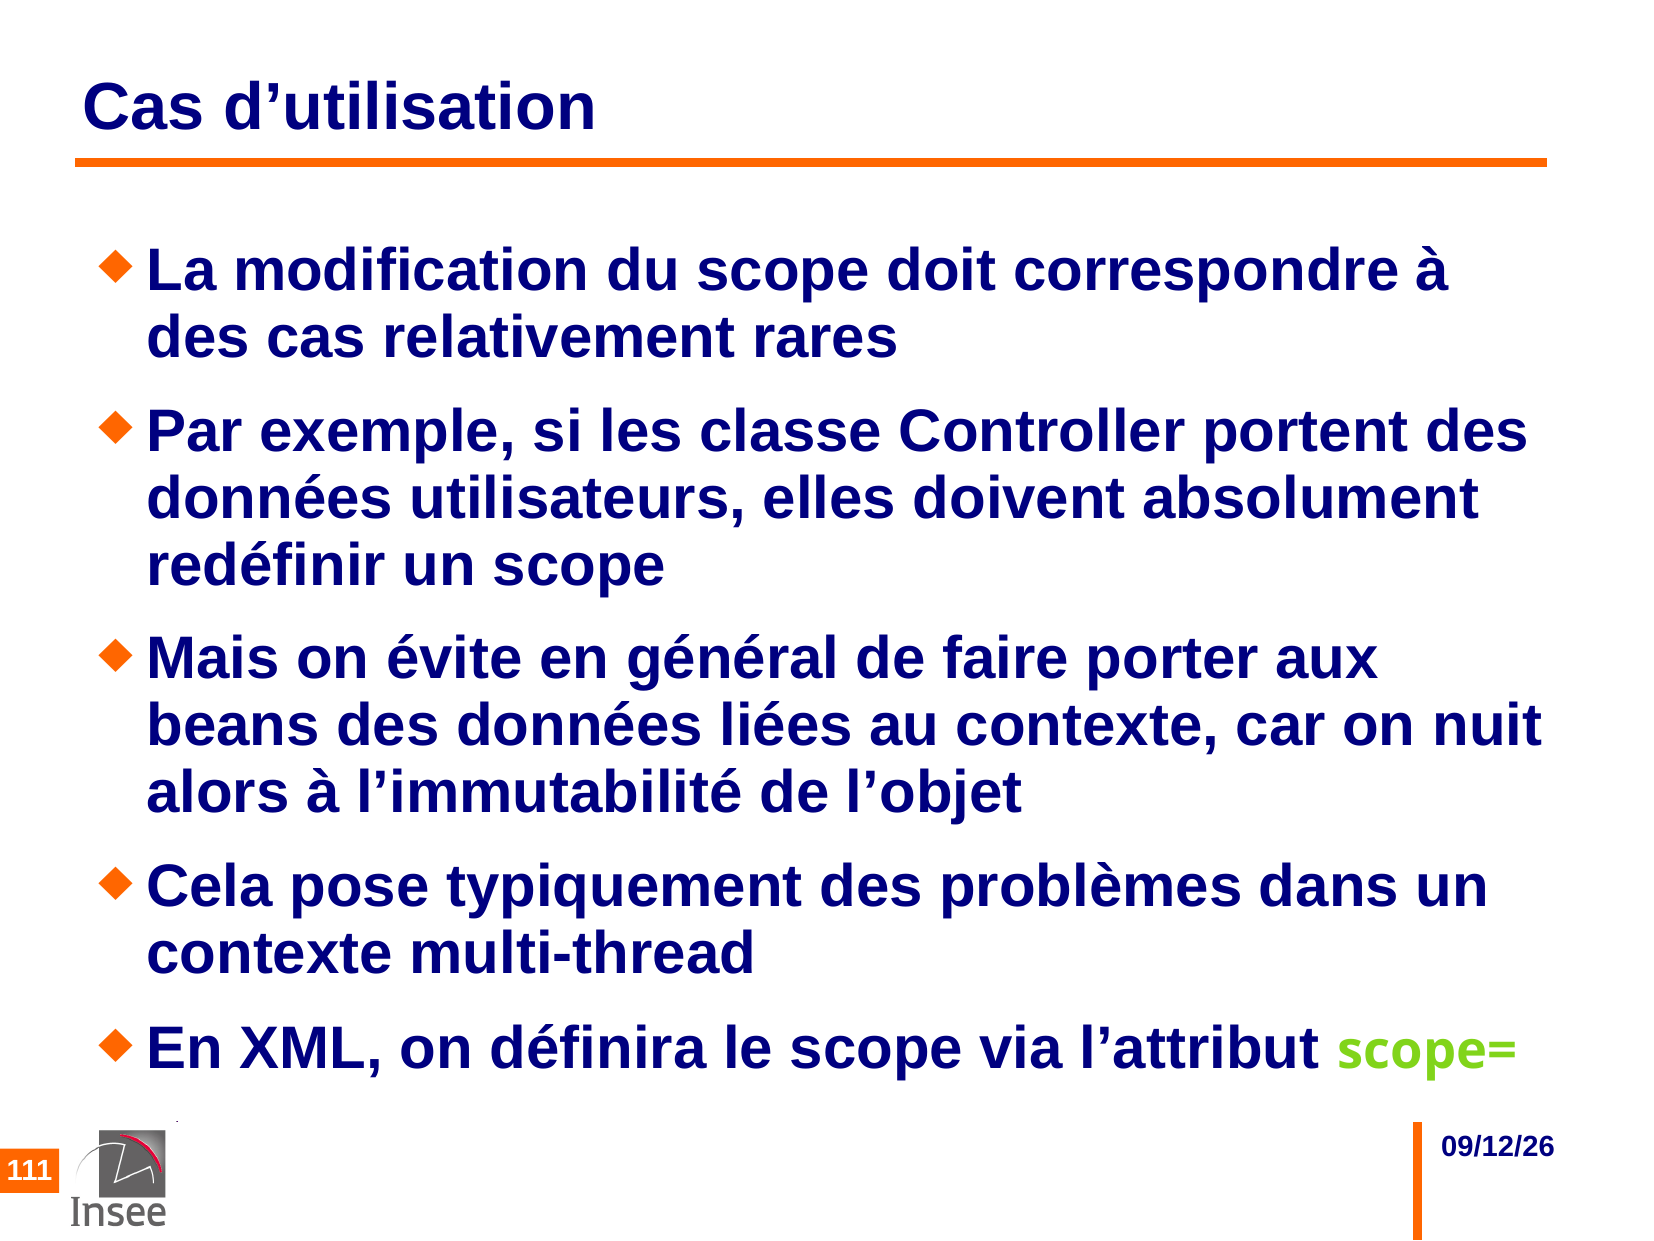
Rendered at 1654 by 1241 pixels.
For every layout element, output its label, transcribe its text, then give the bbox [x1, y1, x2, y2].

title Cas d’utilisation [82, 49, 1619, 163]
list La modification du scope doit correspondre à des cas relativement rares Par exemple, si les classe Controller portent des données utilisateurs, elles doivent absolument redéfinir un scope Mais on évite en général de faire porter aux beans des données liées au contexte, car on nuit alors à l’immutabilité de l’objet Cela pose typiquement des problèmes dans un contexte multi-thread En XML, on définira le scope via l’attribut scope= [82, 236, 1548, 1087]
picture [62, 1121, 178, 1241]
